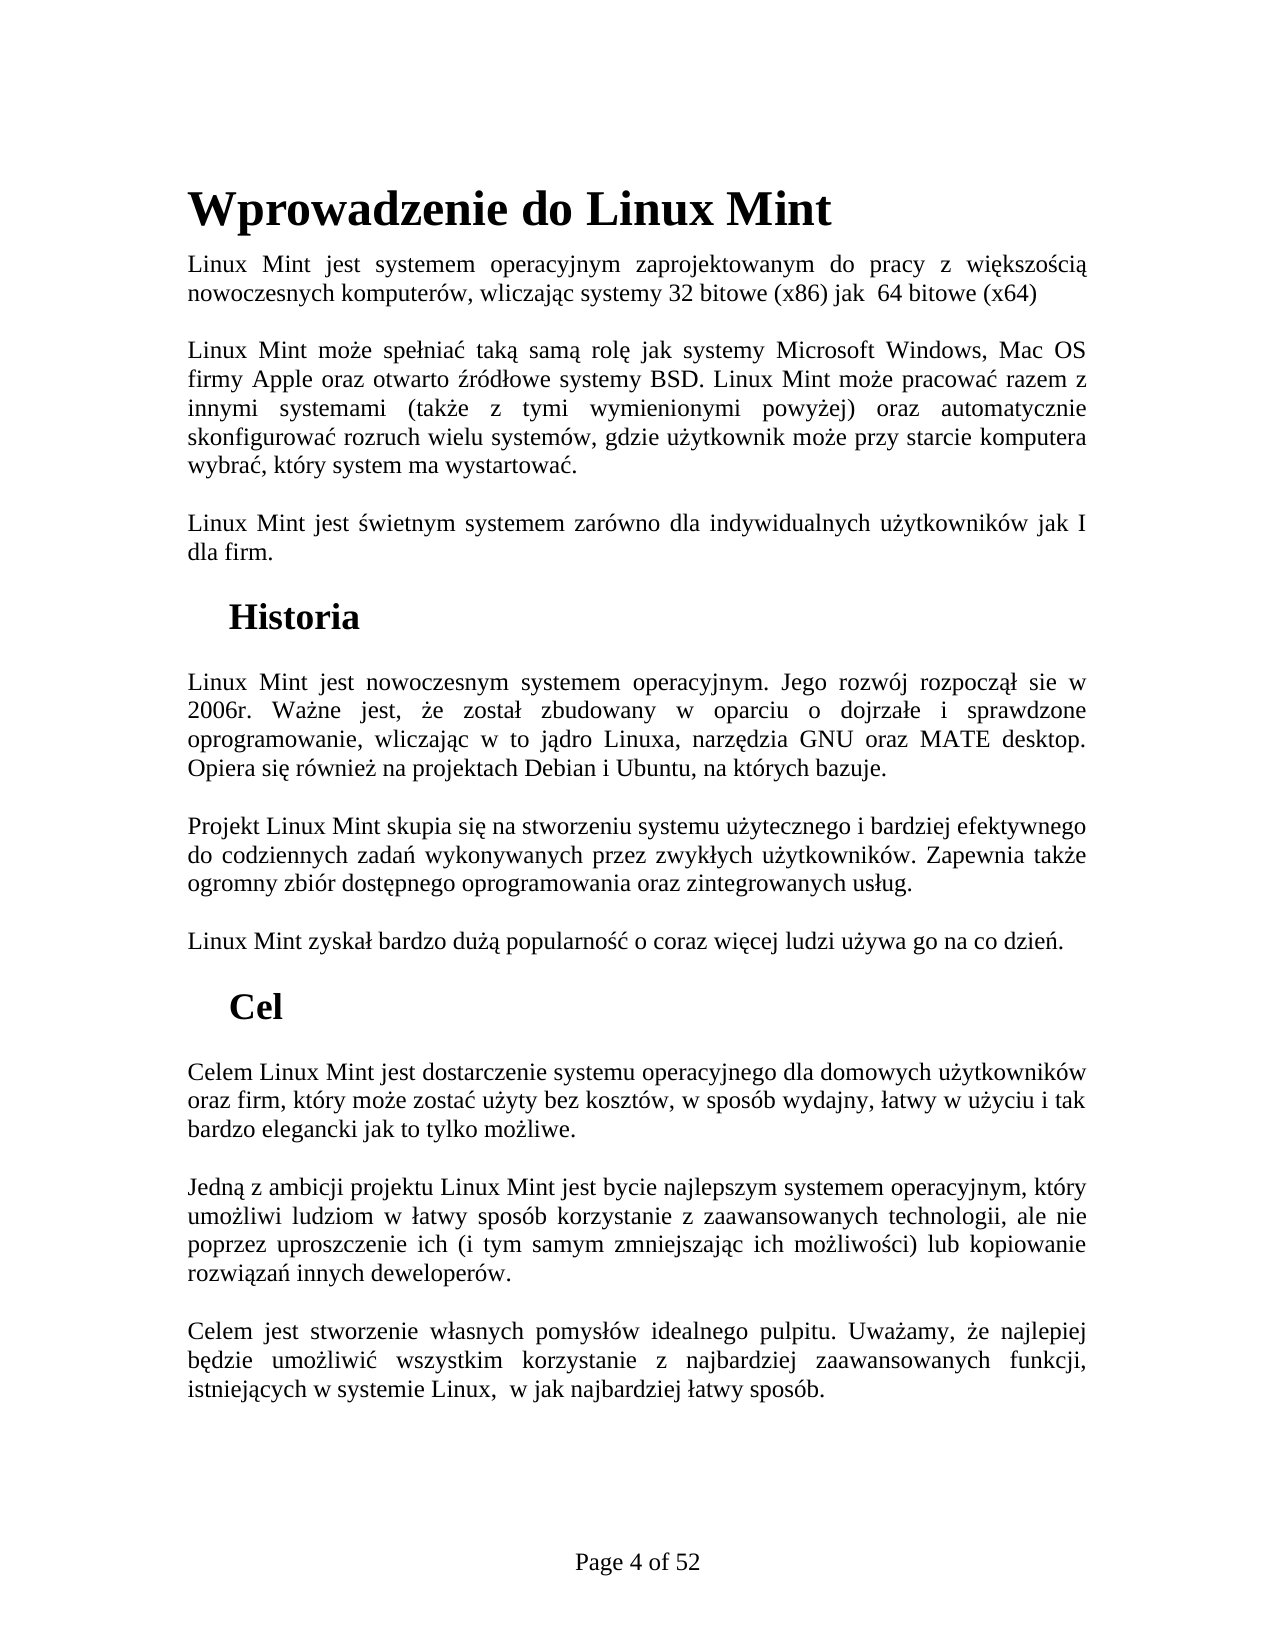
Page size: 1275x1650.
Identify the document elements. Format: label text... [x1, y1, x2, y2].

text Linux Mint zyskał bardzo dużą popularność o coraz więcej ludzi używa go na co dzień. [187, 926, 1087, 955]
text Linux Mint jest świetnym systemem zarówno dla indywidualnych użytkowników jak I dla firm. [187, 508, 1087, 565]
text Celem jest stworzenie własnych pomysłów idealnego pulpitu. Uważamy, że najlepiej będzie umożliwić wszystkim korzystanie z najbardziej zaawansowanych funkcji, istniejących w systemie Linux, w jak najbardziej łatwy sposób. [187, 1316, 1087, 1402]
subtitle Historia [187, 594, 1087, 638]
text Projekt Linux Mint skupia się na stworzeniu systemu użytecznego i bardziej efektywnego do codziennych zadań wykonywanych przez zwykłych użytkowników. Zapewnia także ogromny zbiór dostępnego oprogramowania oraz zintegrowanych usług. [187, 811, 1087, 897]
text Linux Mint jest systemem operacyjnym zaprojektowanym do pracy z większością nowoczesnych komputerów, wliczając systemy 32 bitowe (x86) jak 64 bitowe (x64) [187, 249, 1087, 307]
text Celem Linux Mint jest dostarczenie systemu operacyjnego dla domowych użytkowników oraz firm, który może zostać użyty bez kosztów, w sposób wydajny, łatwy w użyciu i tak bardzo elegancki jak to tylko możliwe. [187, 1057, 1087, 1143]
text Linux Mint jest nowoczesnym systemem operacyjnym. Jego rozwój rozpoczął sie w 2006r. Ważne jest, że został zbudowany w oparciu o dojrzałe i sprawdzone oprogramowanie, wliczając w to jądro Linuxa, narzędzia GNU oraz MATE desktop. Opiera się również na projektach Debian i Ubuntu, na których bazuje. [187, 667, 1087, 782]
subtitle Wprowadzenie do Linux Mint [187, 179, 1087, 237]
text Jedną z ambicji projektu Linux Mint jest bycie najlepszym systemem operacyjnym, który umożliwi ludziom w łatwy sposób korzystanie z zaawansowanych technologii, ale nie poprzez uproszczenie ich (i tym samym zmniejszając ich możliwości) lub kopiowanie rozwiązań innych deweloperów. [187, 1172, 1087, 1287]
subtitle Cel [187, 984, 1087, 1027]
text Linux Mint może spełniać taką samą rolę jak systemy Microsoft Windows, Mac OS firmy Apple oraz otwarto źródłowe systemy BSD. Linux Mint może pracować razem z innymi systemami (także z tymi wymienionymi powyżej) oraz automatycznie skonfigurować rozruch wielu systemów, gdzie użytkownik może przy starcie komputera wybrać, który system ma wystartować. [187, 335, 1087, 479]
